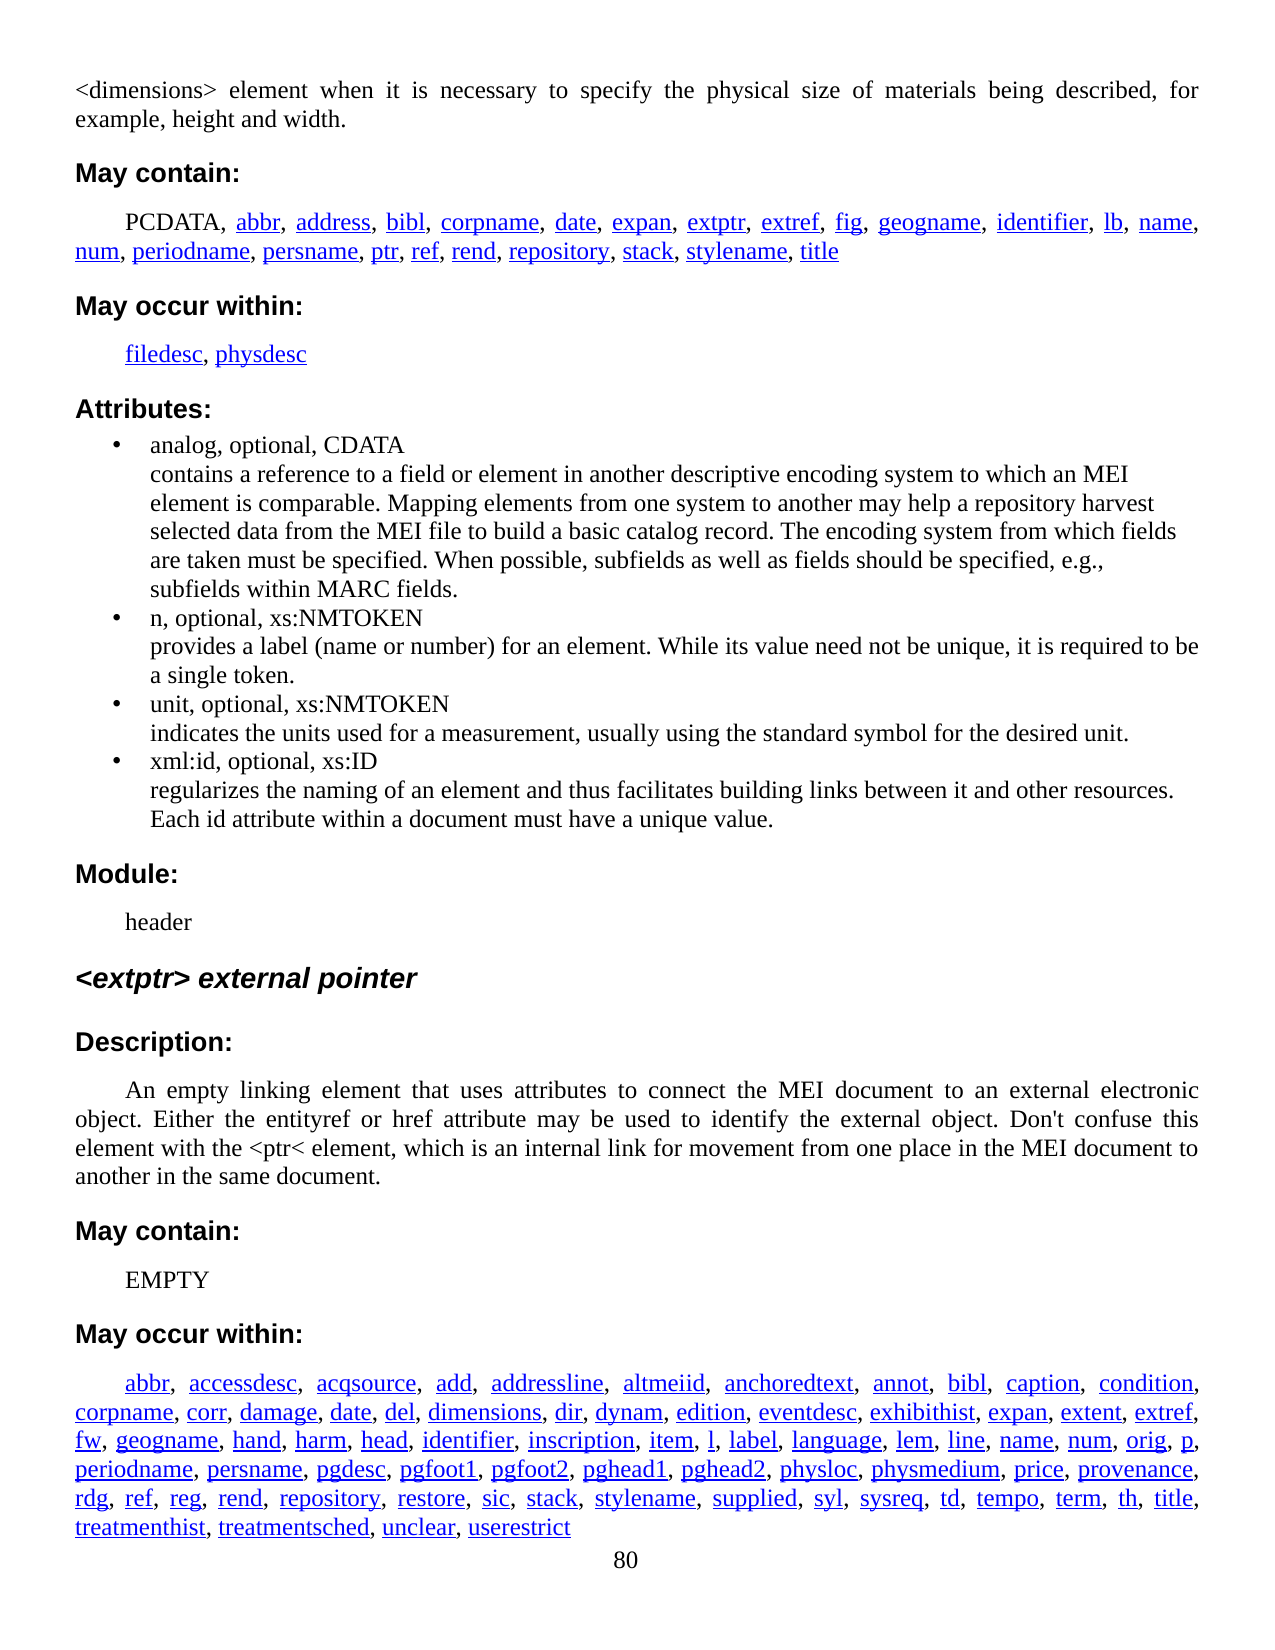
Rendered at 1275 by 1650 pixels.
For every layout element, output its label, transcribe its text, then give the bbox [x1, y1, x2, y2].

list xml:id, optional, xs:ID regularizes the naming of an element and thus facilitates building links between it and other resources. Each id attribute within a document must have a unique value. [112, 746, 1200, 833]
subtitle Attributes: [75, 393, 1200, 424]
subtitle May contain: [75, 1215, 1200, 1246]
subtitle May contain: [75, 157, 1200, 189]
subtitle <extptr> external pointer [75, 961, 1200, 994]
text header [75, 907, 1200, 936]
subtitle May occur within: [75, 289, 1200, 321]
list analog, optional, CDATA contains a reference to a field or element in another descriptive encoding system to which an MEI element is comparable. Mapping elements from one system to another may help a repository harvest selected data from the MEI file to build a basic catalog record. The encoding system from which fields are taken must be specified. When possible, subfields as well as fields should be specified, e.g., subfields within MARC fields. [112, 430, 1200, 603]
text abbr, accessdesc, acqsource, add, addressline, altmeiid, anchoredtext, annot, bibl, caption, condition, corpname, corr, damage, date, del, dimensions, dir, dynam, edition, eventdesc, exhibithist, expan, extent, extref, fw, geogname, hand, harm, head, identifier, inscription, item, l, label, language, lem, line, name, num, orig, p, periodname, persname, pgdesc, pgfoot1, pgfoot2, pghead1, pghead2, physloc, physmedium, price, provenance, rdg, ref, reg, rend, repository, restore, sic, stack, stylename, supplied, syl, sysreq, td, tempo, term, th, title, treatmenthist, treatmentsched, unclear, userestrict [75, 1368, 1200, 1540]
text <dimensions> element when it is necessary to specify the physical size of materials being described, for example, height and width. [75, 75, 1200, 132]
subtitle Module: [75, 858, 1200, 889]
subtitle Description: [75, 1026, 1200, 1057]
text filedesc, physdesc [75, 339, 1200, 368]
list unit, optional, xs:NMTOKEN indicates the units used for a measurement, usually using the standard symbol for the desired unit. [112, 689, 1200, 746]
text An empty linking element that uses attributes to connect the MEI document to an external electronic object. Either the entityref or href attribute may be used to identify the external object. Don't confuse this element with the <ptr< element, which is an internal link for movement from one place in the MEI document to another in the same document. [75, 1075, 1200, 1190]
text PCDATA, abbr, address, bibl, corpname, date, expan, extptr, extref, fig, geogname, identifier, lb, name, num, periodname, persname, ptr, ref, rend, repository, stack, stylename, title [75, 207, 1200, 264]
subtitle May occur within: [75, 1318, 1200, 1350]
text EMPTY [75, 1265, 1200, 1293]
list n, optional, xs:NMTOKEN provides a label (name or number) for an element. While its value need not be unique, it is required to be a single token. [112, 603, 1200, 689]
